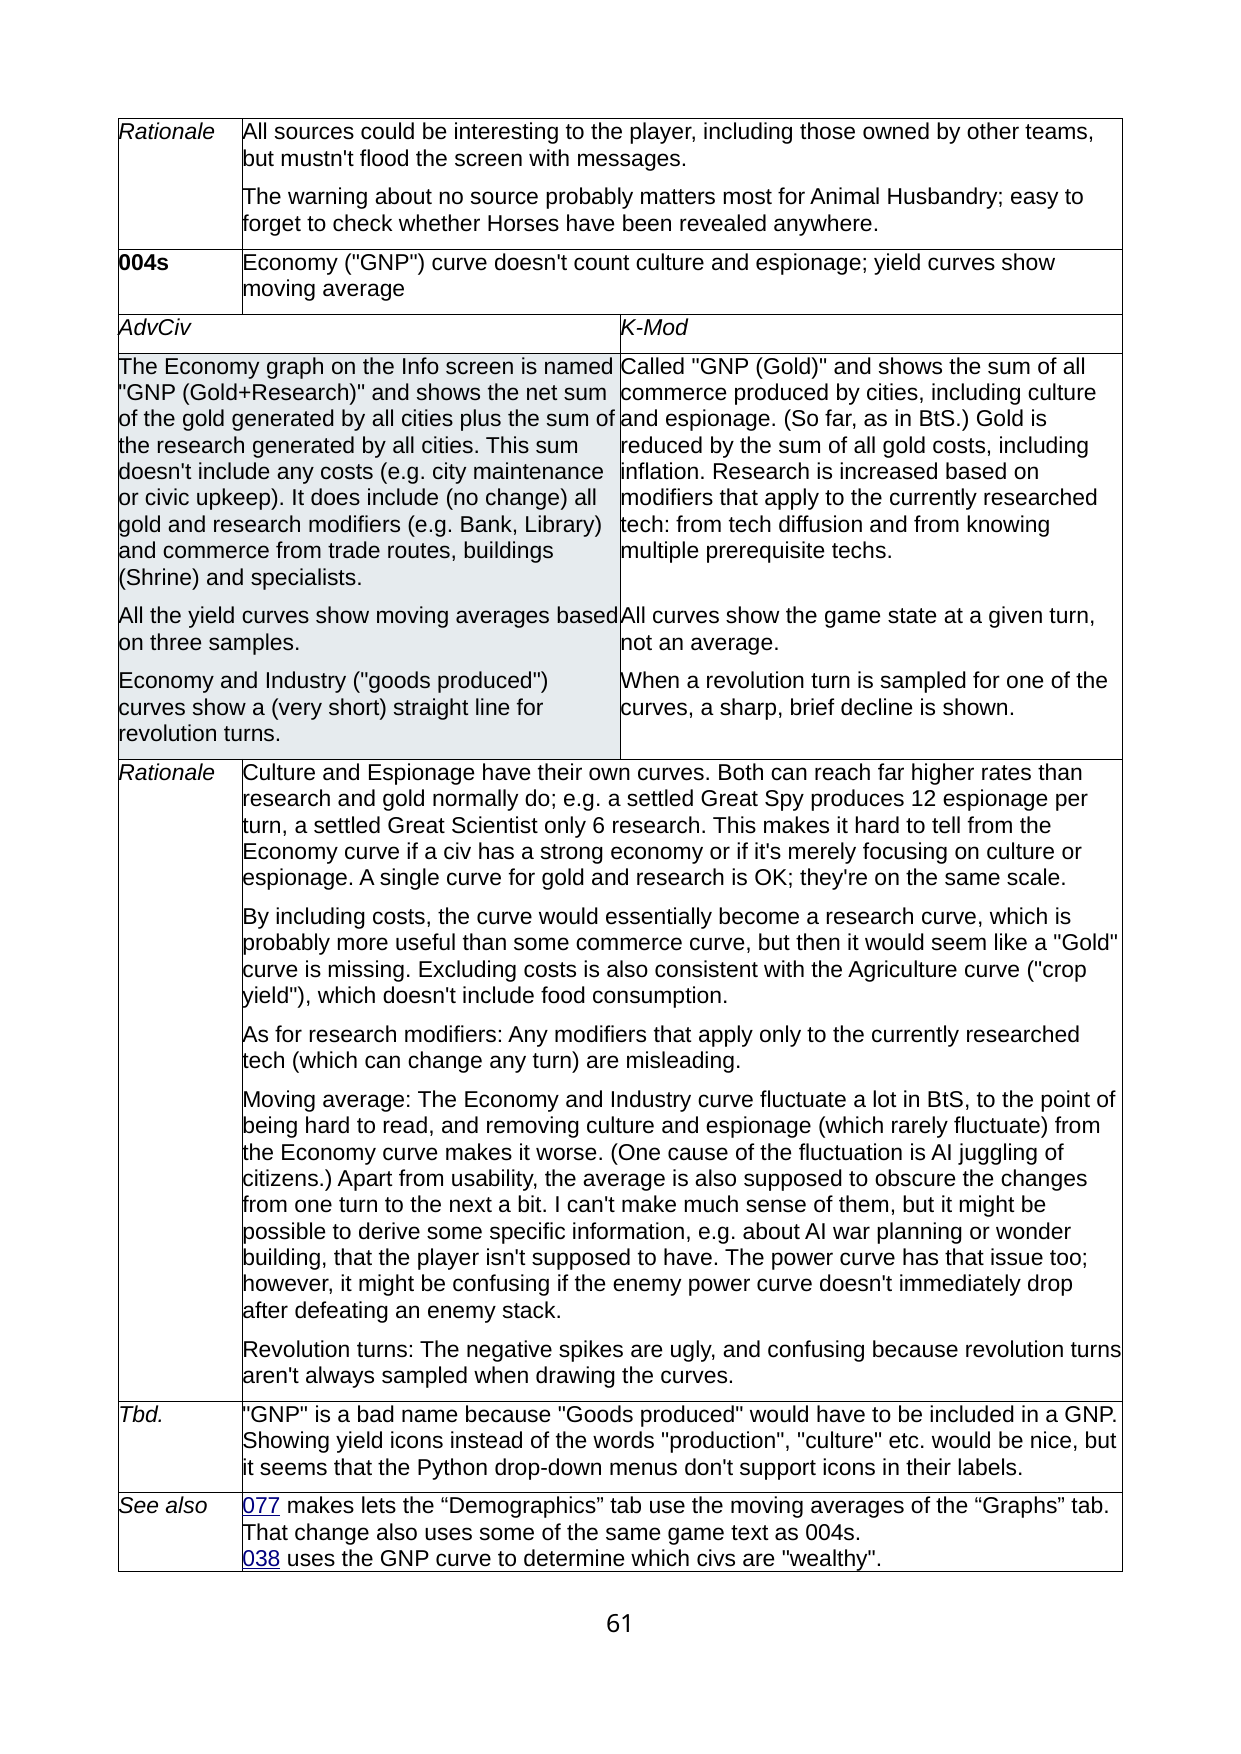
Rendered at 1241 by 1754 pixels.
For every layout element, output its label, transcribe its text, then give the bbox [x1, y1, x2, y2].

table_cell Rationale [119, 760, 242, 1401]
table_cell 077 makes lets the “Demographics” tab use the moving averages of the “Graphs” tab. That change also uses some of the same game text as 004s. 038 uses the GNP curve to determine which civs are "wealthy". [243, 1493, 1122, 1571]
table_cell "GNP" is a bad name because "Goods produced" would have to be included in a GNP. Showing yield icons instead of the words "production", "culture" etc. would be nice, but it seems that the Python drop-down menus don't support icons in their labels. [243, 1402, 1122, 1492]
table_cell AdvCiv [119, 315, 620, 352]
table_cell Tbd. [119, 1402, 242, 1492]
table_cell K-Mod [621, 315, 1122, 352]
table_cell Culture and Espionage have their own curves. Both can reach far higher rates than research and gold normally do; e.g. a settled Great Spy produces 12 espionage per turn, a settled Great Scientist only 6 research. This makes it hard to tell from the Economy curve if a civ has a strong economy or if it's merely focusing on culture or espionage. A single curve for gold and research is OK; they're on the same scale. By including costs, the curve would essentially become a research curve, which is probably more useful than some commerce curve, but then it would seem like a "Gold" curve is missing. Excluding costs is also consistent with the Agriculture curve ("crop yield"), which doesn't include food consumption. As for research modifiers: Any modifiers that apply only to the currently researched tech (which can change any turn) are misleading. Moving average: The Economy and Industry curve fluctuate a lot in BtS, to the point of being hard to read, and removing culture and espionage (which rarely fluctuate) from the Economy curve makes it worse. (One cause of the fluctuation is AI juggling of citizens.) Apart from usability, the average is also supposed to obscure the changes from one turn to the next a bit. I can't make much sense of them, but it might be possible to derive some specific information, e.g. about AI war planning or wonder building, that the player isn't supposed to have. The power curve has that issue too; however, it might be confusing if the enemy power curve doesn't immediately drop after defeating an enemy stack. Revolution turns: The negative spikes are ugly, and confusing because revolution turns aren't always sampled when drawing the curves. [243, 760, 1122, 1401]
table_cell See also [119, 1493, 242, 1571]
table_cell Called "GNP (Gold)" and shows the sum of all commerce produced by cities, including culture and espionage. (So far, as in BtS.) Gold is reduced by the sum of all gold costs, including inflation. Research is increased based on modifiers that apply to the currently researched tech: from tech diffusion and from knowing multiple prerequisite techs. All curves show the game state at a given turn, not an average. When a revolution turn is sampled for one of the curves, a sharp, brief decline is shown. [621, 354, 1122, 759]
table_cell 004s [119, 250, 242, 314]
table_cell The Economy graph on the Info screen is named "GNP (Gold+Research)" and shows the net sum of the gold generated by all cities plus the sum of the research generated by all cities. This sum doesn't include any costs (e.g. city maintenance or civic upkeep). It does include (no change) all gold and research modifiers (e.g. Bank, Library) and commerce from trade routes, buildings (Shrine) and specialists. All the yield curves show moving averages based on three samples. Economy and Industry ("goods produced") curves show a (very short) straight line for revolution turns. [119, 354, 620, 759]
table_cell Economy ("GNP") curve doesn't count culture and espionage; yield curves show moving average [243, 250, 1122, 314]
table_cell Rationale [119, 119, 242, 248]
table_cell All sources could be interesting to the player, including those owned by other teams, but mustn't flood the screen with messages. The warning about no source probably matters most for Animal Husbandry; easy to forget to check whether Horses have been revealed anywhere. [243, 119, 1122, 248]
